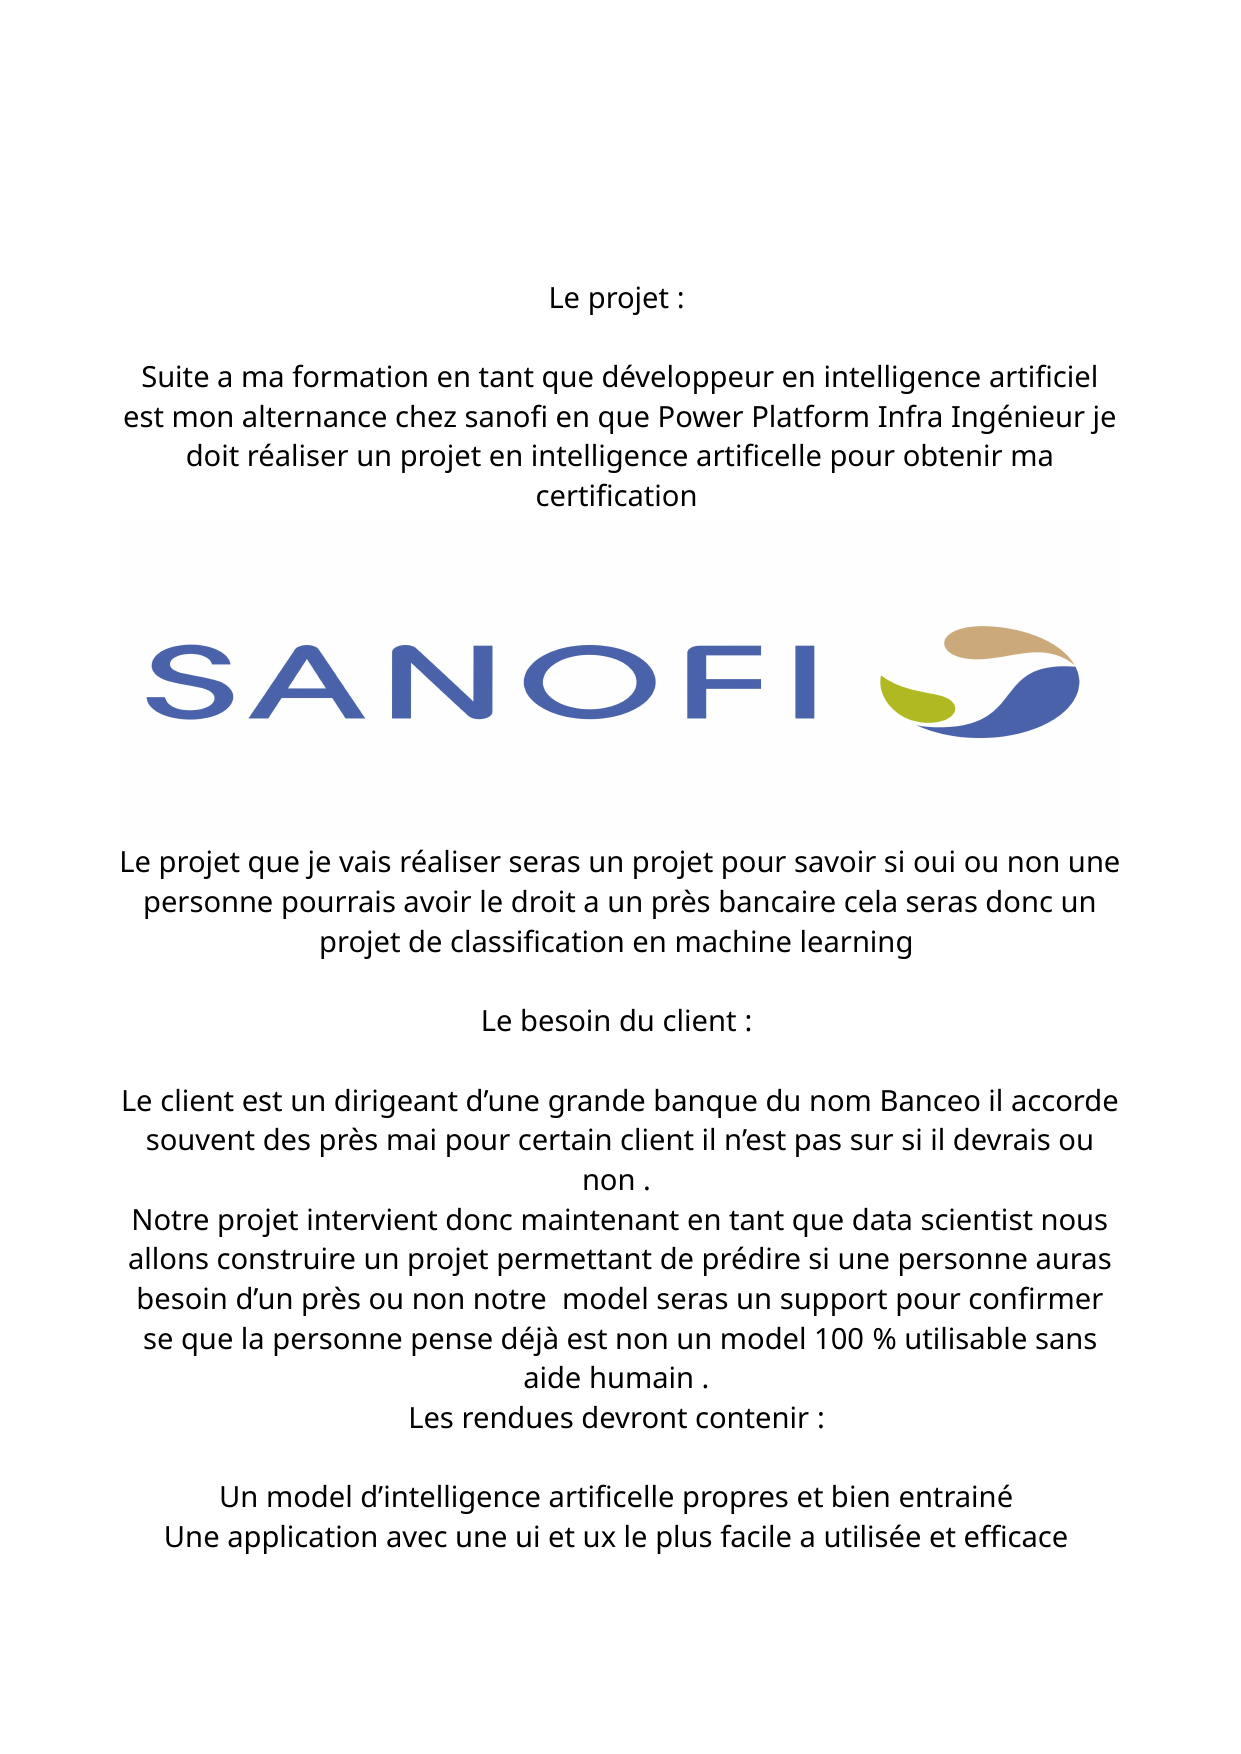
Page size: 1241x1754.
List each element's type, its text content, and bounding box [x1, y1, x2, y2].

text Notre projet intervient donc maintenant en tant que data scientist nous allons construire un projet permettant de prédire si une personne auras besoin d’un près ou non notre model seras un support pour confirmer se que la personne pense déjà est non un model 100 % utilisable sans aide humain . [118, 1199, 1122, 1397]
text Le besoin du client : [118, 1000, 1122, 1040]
text Une application avec une ui et ux le plus facile a utilisée et efficace [118, 1516, 1122, 1556]
picture [118, 522, 1123, 842]
text Le projet que je vais réaliser seras un projet pour savoir si oui ou non une personne pourrais avoir le droit a un près bancaire cela seras donc un projet de classification en machine learning [118, 842, 1122, 961]
text Le client est un dirigeant d’une grande banque du nom Banceo il accorde souvent des près mai pour certain client il n’est pas sur si il devrais ou non . [118, 1080, 1122, 1199]
text [118, 515, 1122, 522]
text Un model d’intelligence artificelle propres et bien entrainé [118, 1477, 1122, 1516]
text Suite a ma formation en tant que développeur en intelligence artificiel est mon alternance chez sanofi en que Power Platform Infra Ingénieur je doit réaliser un projet en intelligence artificelle pour obtenir ma certification [118, 356, 1122, 515]
text Les rendues devront contenir : [118, 1397, 1122, 1437]
text Le projet : [118, 277, 1122, 317]
